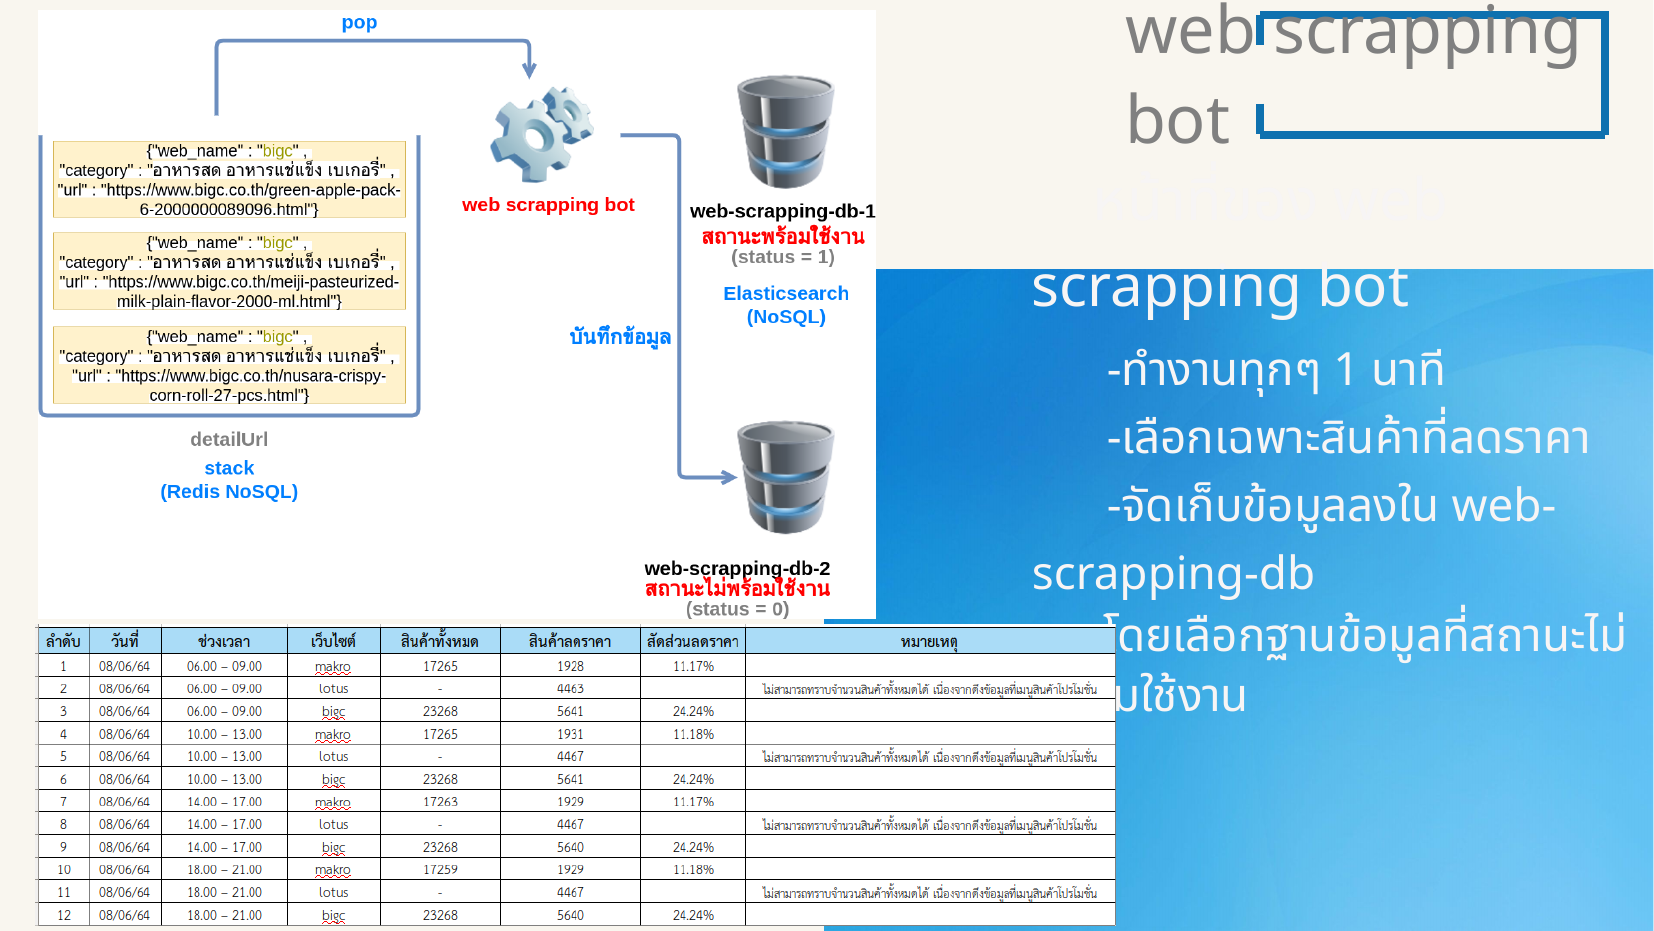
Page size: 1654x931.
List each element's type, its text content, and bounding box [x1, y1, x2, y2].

picture [1591, 19, 1601, 131]
title หน้าที่ของ web scrapping bot -ทำงานทุกๆ 1 นาที -เลือกเฉพาะสินค้าที่ลดราคา -จัดเก็บข้อมูลลงใน web-scrapping-db โดยเลือกฐานข้อมูลที่สถานะไม่พร้อมใช้งาน [1031, 264, 1645, 625]
title web scrapping bot [1125, 0, 1591, 151]
picture [0, 0, 1654, 931]
